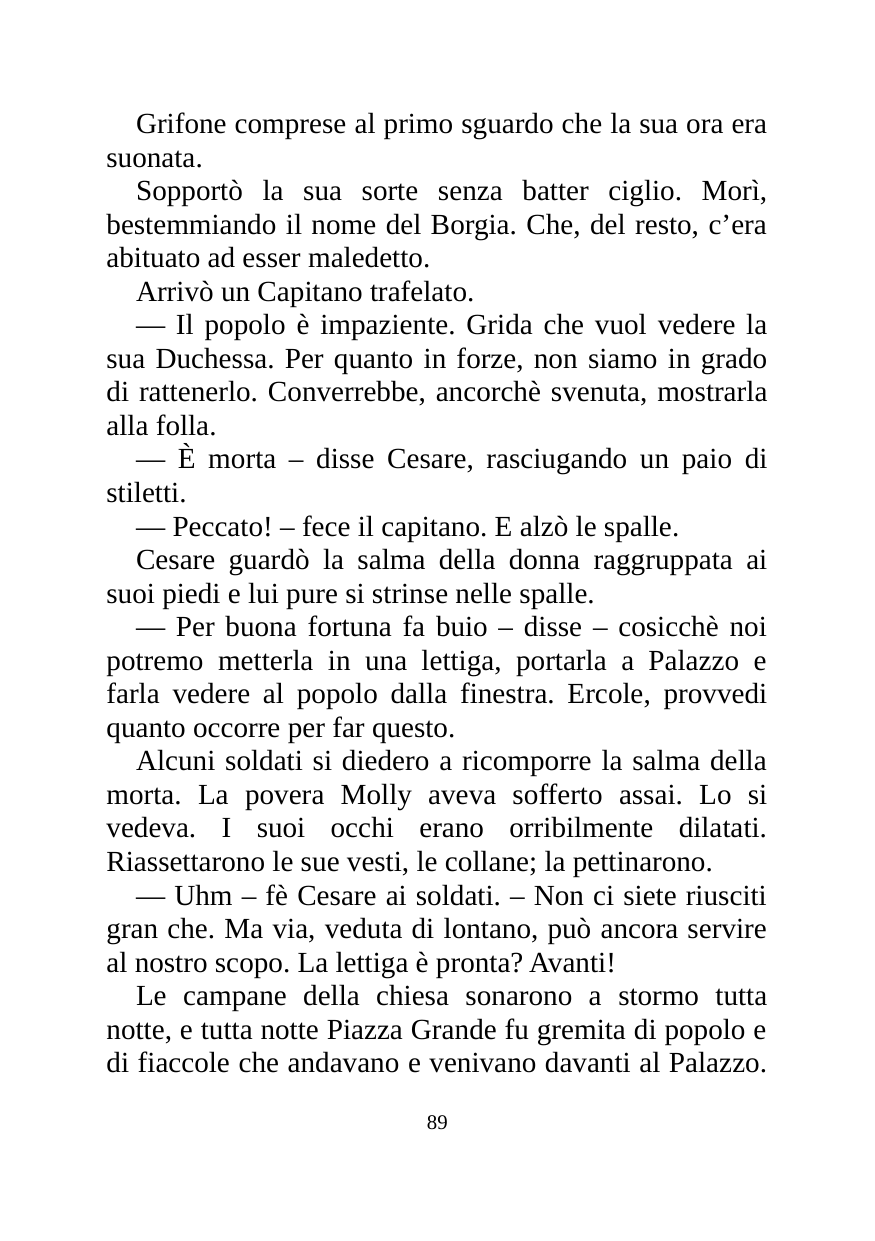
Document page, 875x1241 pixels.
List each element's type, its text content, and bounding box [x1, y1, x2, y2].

text Grifone comprese al primo sguardo che la sua ora era suonata. [106, 106, 768, 173]
text — Il popolo è impaziente. Grida che vuol vedere la sua Duchessa. Per quanto in forze, non siamo in grado di rattenerlo. Converrebbe, ancorchè svenuta, mostrarla alla folla. [106, 307, 768, 442]
text — Uhm – fè Cesare ai soldati. – Non ci siete riusciti gran che. Ma via, veduta di lontano, può ancora servire al nostro scopo. La lettiga è pronta? Avanti! [106, 878, 768, 978]
text Sopportò la sua sorte senza batter ciglio. Morì, bestemmiando il nome del Borgia. Che, del resto, c’era abituato ad esser maledetto. [106, 173, 768, 274]
text Le campane della chiesa sonarono a stormo tutta notte, e tutta notte Piazza Grande fu gremita di popolo e di fiaccole che andavano e venivano davanti al Palazzo. [106, 978, 768, 1079]
text — Per buona fortuna fa buio – disse – cosicchè noi potremo metterla in una lettiga, portarla a Palazzo e farla vedere al popolo dalla finestra. Ercole, provvedi quanto occorre per far questo. [106, 609, 768, 743]
text Cesare guardò la salma della donna raggruppata ai suoi piedi e lui pure si strinse nelle spalle. [106, 542, 768, 609]
text Alcuni soldati si diedero a ricomporre la salma della morta. La povera Molly aveva sofferto assai. Lo si vedeva. I suoi occhi erano orribilmente dilatati. Riassettarono le sue vesti, le collane; la pettinarono. [106, 743, 768, 878]
text — Peccato! – fece il capitano. E alzò le spalle. [106, 509, 768, 542]
text Arrivò un Capitano trafelato. [106, 274, 768, 307]
text — È morta – disse Cesare, rasciugando un paio di stiletti. [106, 442, 768, 509]
